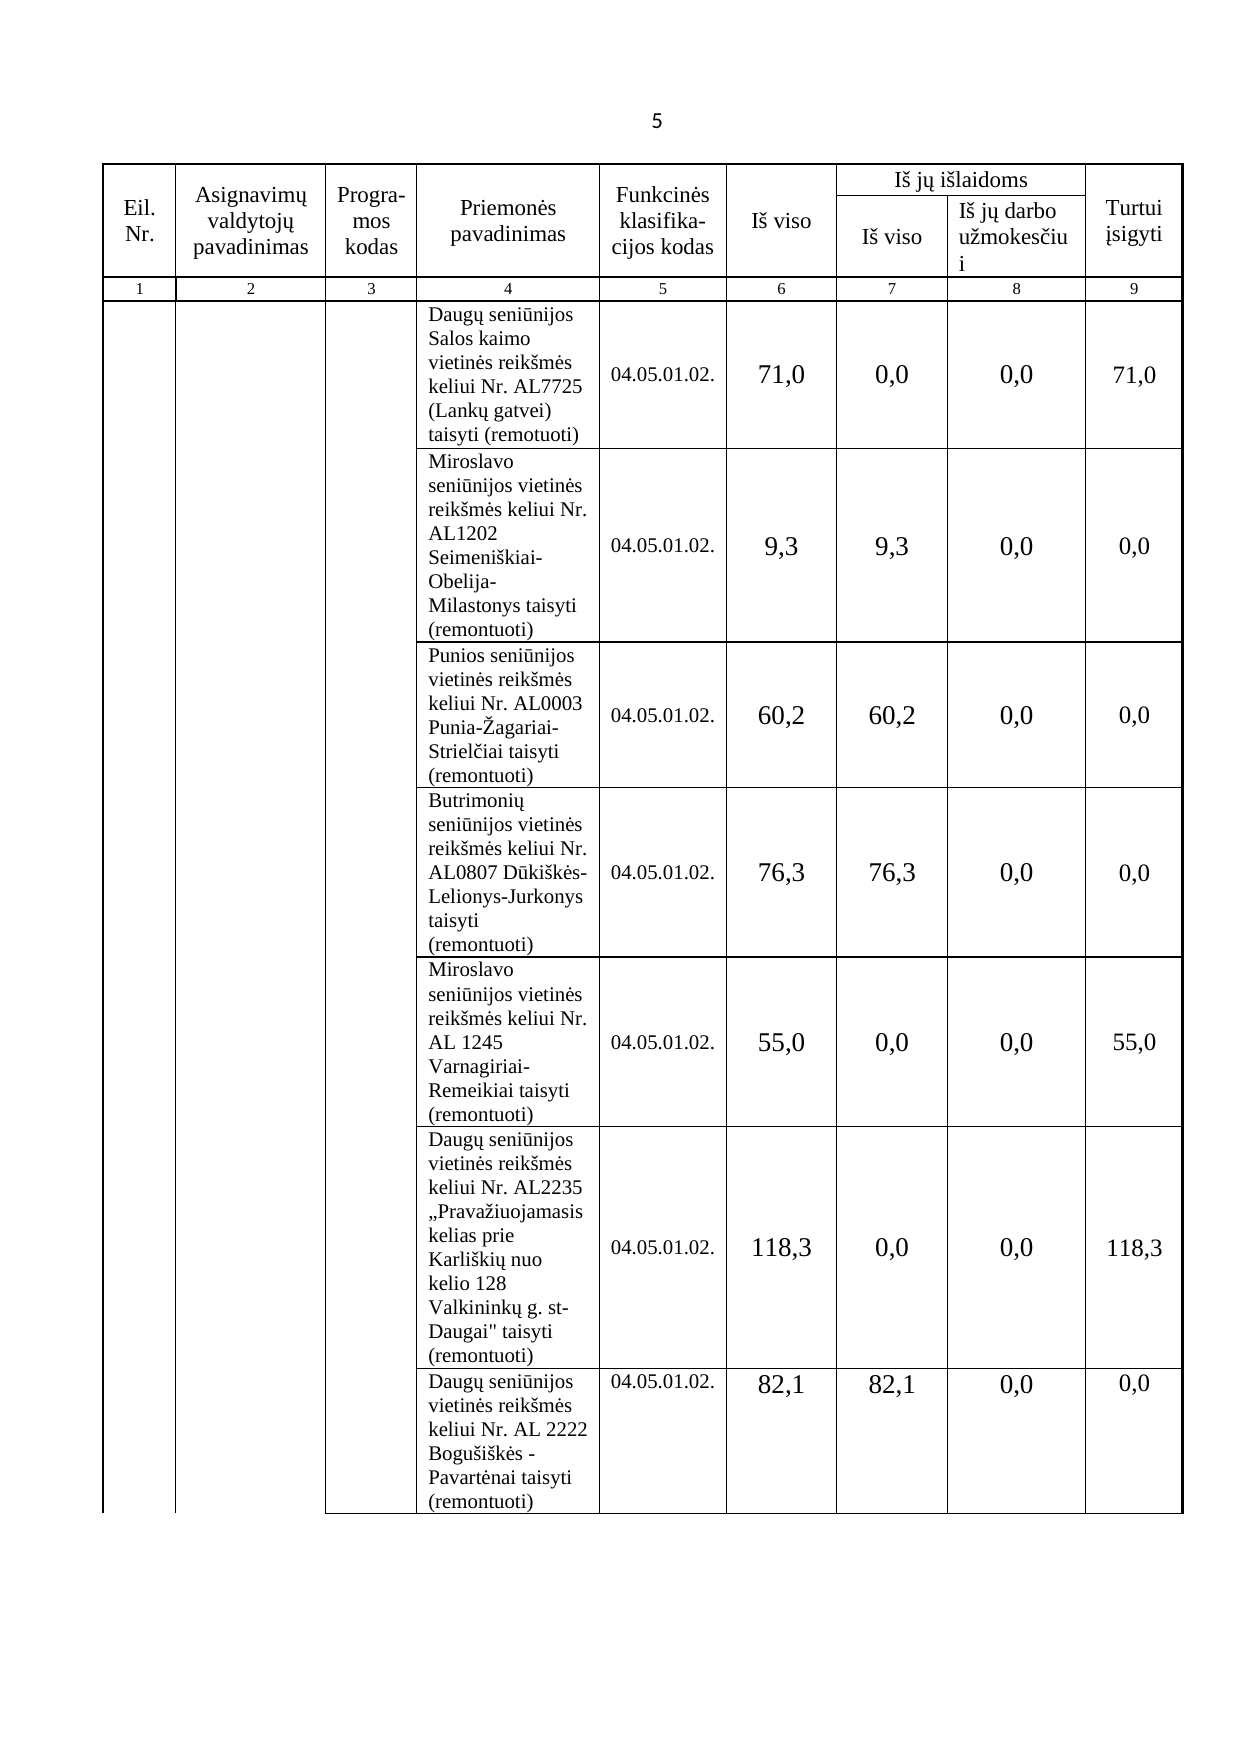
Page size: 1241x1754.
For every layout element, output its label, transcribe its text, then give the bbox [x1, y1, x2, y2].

table_cell 04.05.01.02. [600, 1369, 726, 1513]
table_cell Iš jų darbo užmokesčiui [948, 196, 1085, 276]
table_header Funkcinės klasifika-cijos kodas [600, 165, 726, 276]
table_header Eil. Nr. [104, 165, 175, 276]
table_cell Miroslavo seniūnijos vietinės reikšmės keliui Nr. AL 1245 Varnagiriai-Remeikiai taisyti (remontuoti) [417, 958, 599, 1126]
table_cell Punios seniūnijos vietinės reikšmės keliui Nr. AL0003 Punia-Žagariai-Strielčiai taisyti (remontuoti) [417, 643, 599, 787]
table_cell 60,2 [727, 643, 836, 787]
table_cell 0,0 [948, 1369, 1085, 1513]
table_cell [104, 302, 175, 1513]
table_cell 0,0 [1086, 449, 1181, 641]
table_cell 04.05.01.02. [600, 302, 726, 448]
table_header Iš viso [727, 165, 836, 276]
table_cell 9,3 [727, 449, 836, 641]
table_cell 0,0 [948, 1127, 1085, 1367]
table_cell Iš viso [837, 196, 947, 276]
table_cell Miroslavo seniūnijos vietinės reikšmės keliui Nr. AL1202 Seimeniškiai-Obelija-Milastonys taisyti (remontuoti) [417, 449, 599, 641]
table_cell 04.05.01.02. [600, 788, 726, 956]
table_cell 1 [104, 278, 175, 299]
table_cell 6 [727, 278, 836, 299]
table_header Asignavimų valdytojų pavadinimas [176, 165, 325, 276]
table_cell Daugų seniūnijos vietinės reikšmės keliui Nr. AL 2222 Bogušiškės -Pavartėnai taisyti (remontuoti) [417, 1369, 599, 1513]
table_cell 04.05.01.02. [600, 449, 726, 641]
table_cell 2 [177, 278, 325, 299]
table_cell 71,0 [727, 302, 836, 448]
table_cell 55,0 [727, 958, 836, 1126]
table_cell 60,2 [837, 643, 947, 787]
table_cell [176, 302, 325, 1513]
table_cell 76,3 [727, 788, 836, 956]
table_header Iš jų išlaidoms [837, 165, 1085, 195]
table_cell 82,1 [837, 1369, 947, 1513]
table_cell 04.05.01.02. [600, 1127, 726, 1367]
table_cell 4 [417, 278, 599, 299]
table_cell [326, 302, 416, 1513]
table_cell 0,0 [1086, 788, 1181, 956]
table_cell Daugų seniūnijos Salos kaimo vietinės reikšmės keliui Nr. AL7725 (Lankų gatvei) taisyti (remotuoti) [417, 302, 599, 448]
table_header Turtui įsigyti [1086, 165, 1181, 276]
table_cell 0,0 [948, 788, 1085, 956]
table_header Priemonės pavadinimas [417, 165, 599, 276]
table_header Progra-mos kodas [326, 165, 416, 276]
table_cell Butrimonių seniūnijos vietinės reikšmės keliui Nr. AL0807 Dūkiškės-Lelionys-Jurkonys taisyti (remontuoti) [417, 788, 599, 956]
table_cell 0,0 [837, 1127, 947, 1367]
table_cell 0,0 [1086, 643, 1181, 787]
table_cell Daugų seniūnijos vietinės reikšmės keliui Nr. AL2235 „Pravažiuojamasis kelias prie Karliškių nuo kelio 128 Valkininkų g. st-Daugai" taisyti (remontuoti) [417, 1127, 599, 1367]
table_cell 118,3 [727, 1127, 836, 1367]
table_cell 0,0 [948, 449, 1085, 641]
table_cell 82,1 [727, 1369, 836, 1513]
table_cell 7 [837, 278, 947, 299]
table_cell 0,0 [837, 958, 947, 1126]
table_cell 55,0 [1086, 958, 1181, 1126]
table_cell 9,3 [837, 449, 947, 641]
table_cell 0,0 [1086, 1369, 1181, 1513]
table_cell 0,0 [837, 302, 947, 448]
table_cell 9 [1086, 278, 1181, 299]
table_cell 71,0 [1086, 302, 1181, 448]
table_cell 0,0 [948, 643, 1085, 787]
table_cell 3 [326, 278, 416, 299]
table_cell 0,0 [948, 958, 1085, 1126]
table_cell 118,3 [1086, 1127, 1181, 1367]
table_cell 76,3 [837, 788, 947, 956]
table_cell 5 [600, 278, 726, 299]
table_cell 0,0 [948, 302, 1085, 448]
table_cell 04.05.01.02. [600, 958, 726, 1126]
table_cell 04.05.01.02. [600, 643, 726, 787]
table_cell 8 [948, 278, 1085, 299]
